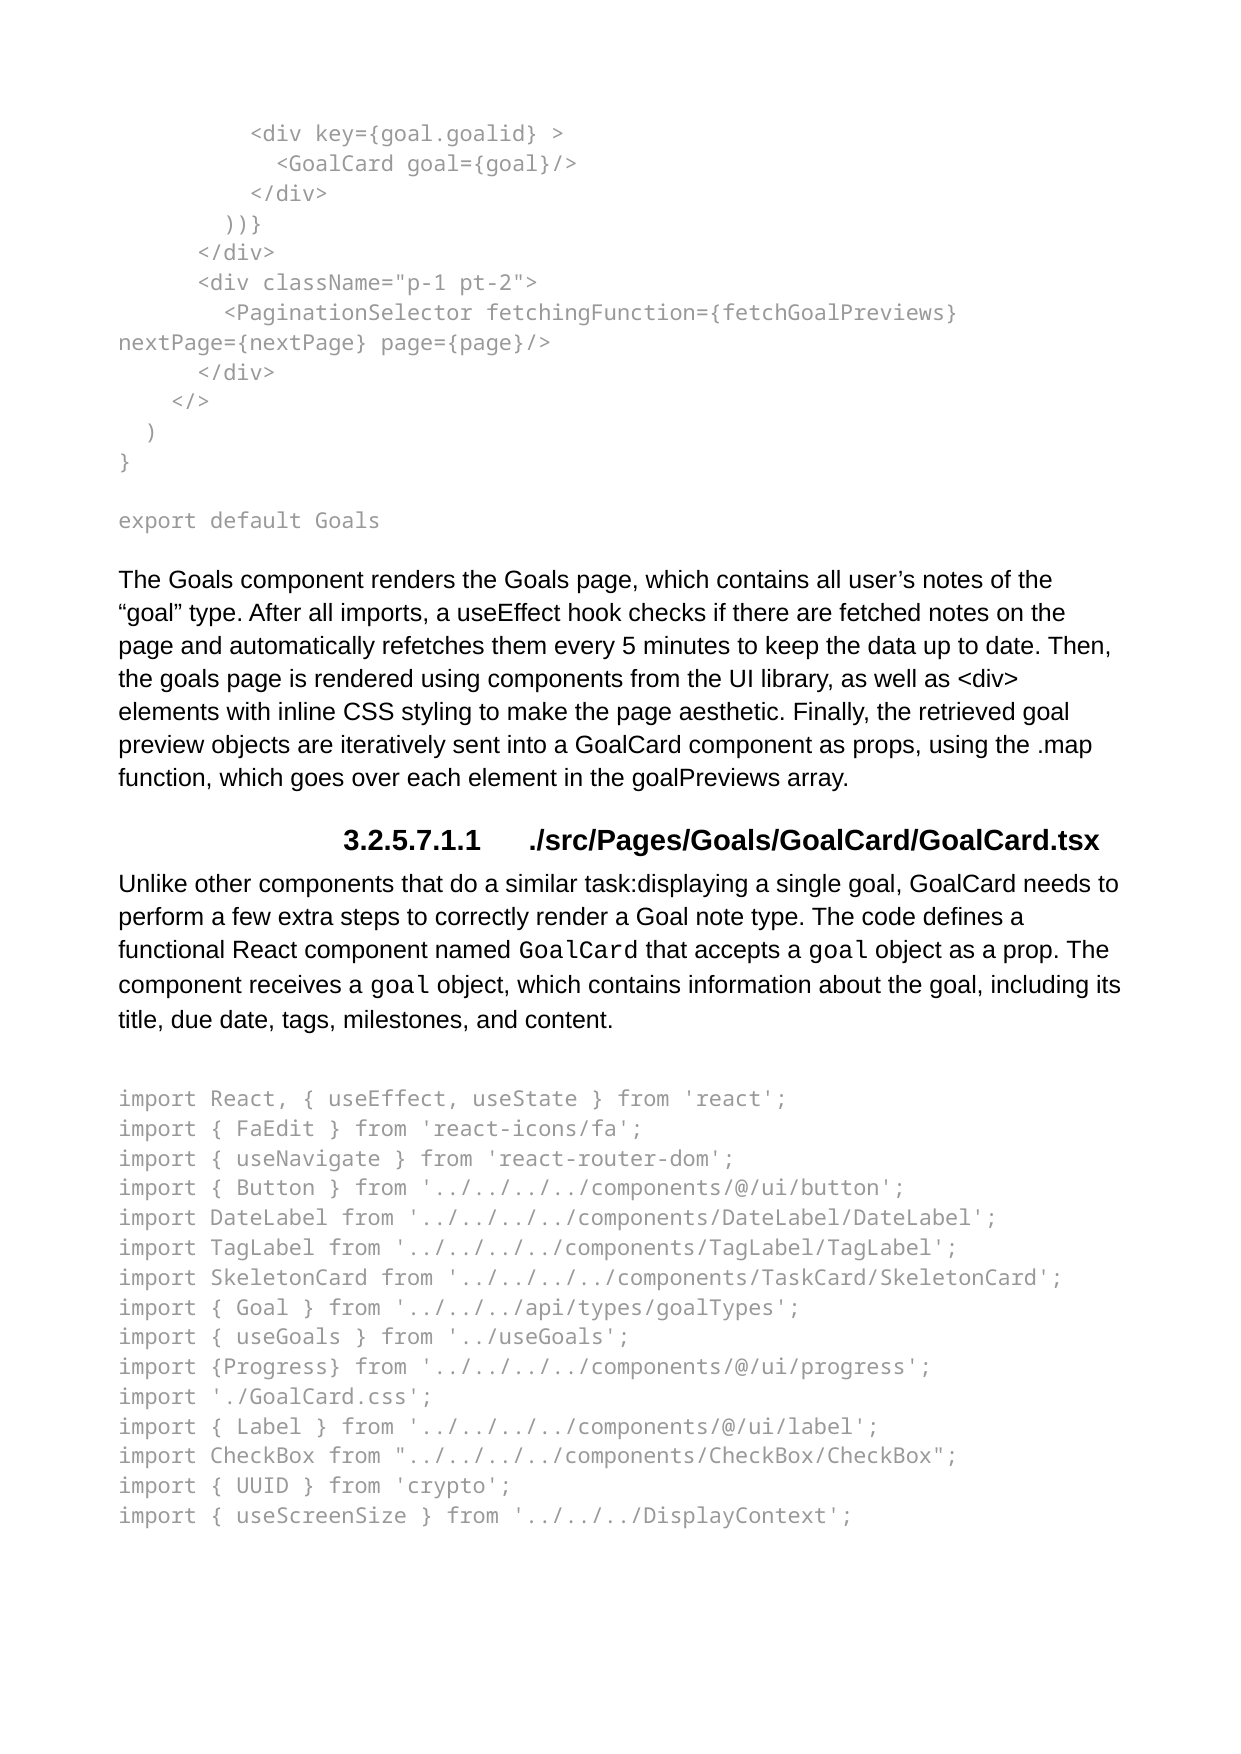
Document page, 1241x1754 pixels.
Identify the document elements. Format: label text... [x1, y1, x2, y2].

text } [118, 446, 1122, 476]
text </div> [118, 178, 1122, 207]
text Unlike other components that do a similar task:displaying a single goal, GoalCard needs to perform a few extra steps to correctly render a Goal note type. The code defines a functional React component named GoalCard that accepts a goal object as a prop. The component receives a goal object, which contains information about the goal, including its title, due date, tags, milestones, and content. [118, 869, 1122, 1034]
text import { Label } from '../../../../components/@/ui/label'; [118, 1411, 1122, 1440]
text import './GoalCard.css'; [118, 1381, 1122, 1411]
text import { Button } from '../../../../components/@/ui/button'; [118, 1172, 1122, 1202]
text </div> [118, 237, 1122, 267]
text import TagLabel from '../../../../components/TagLabel/TagLabel'; [118, 1232, 1122, 1262]
text import { UUID } from 'crypto'; [118, 1470, 1122, 1500]
text <div className="p-1 pt-2"> [118, 267, 1122, 297]
text import SkeletonCard from '../../../../components/TaskCard/SkeletonCard'; [118, 1262, 1122, 1291]
text import { useNavigate } from 'react-router-dom'; [118, 1142, 1122, 1172]
text </> [118, 386, 1122, 416]
text <div key={goal.goalid} > [118, 118, 1122, 148]
text import { Goal } from '../../../api/types/goalTypes'; [118, 1291, 1122, 1321]
text <GoalCard goal={goal}/> [118, 148, 1122, 178]
text export default Goals [118, 505, 1122, 535]
text The Goals component renders the Goals page, which contains all user’s notes of the “goal” type. After all imports, a useEffect hook checks if there are fetched notes on the page and automatically refetches them every 5 minutes to keep the data up to date. Then, the goals page is rendered using components from the UI library, as well as <div> elements with inline CSS styling to make the page aesthetic. Finally, the retrieved goal preview objects are iteratively sent into a GoalCard component as props, using the .map function, which goes over each element in the goalPreviews array. [118, 565, 1122, 792]
text import React, { useEffect, useState } from 'react'; [118, 1083, 1122, 1113]
text import { useGoals } from '../useGoals'; [118, 1321, 1122, 1351]
text <PaginationSelector fetchingFunction={fetchGoalPreviews} nextPage={nextPage} page={page}/> [118, 297, 1122, 356]
subtitle ./src/Pages/Goals/GoalCard/GoalCard.tsx [343, 823, 1122, 857]
text import { useScreenSize } from '../../../DisplayContext'; [118, 1500, 1122, 1530]
text ) [118, 416, 1122, 446]
text import { FaEdit } from 'react-icons/fa'; [118, 1113, 1122, 1142]
text ))} [118, 207, 1122, 237]
text import {Progress} from '../../../../components/@/ui/progress'; [118, 1351, 1122, 1381]
text </div> [118, 356, 1122, 386]
text import CheckBox from "../../../../components/CheckBox/CheckBox"; [118, 1440, 1122, 1470]
text import DateLabel from '../../../../components/DateLabel/DateLabel'; [118, 1202, 1122, 1232]
